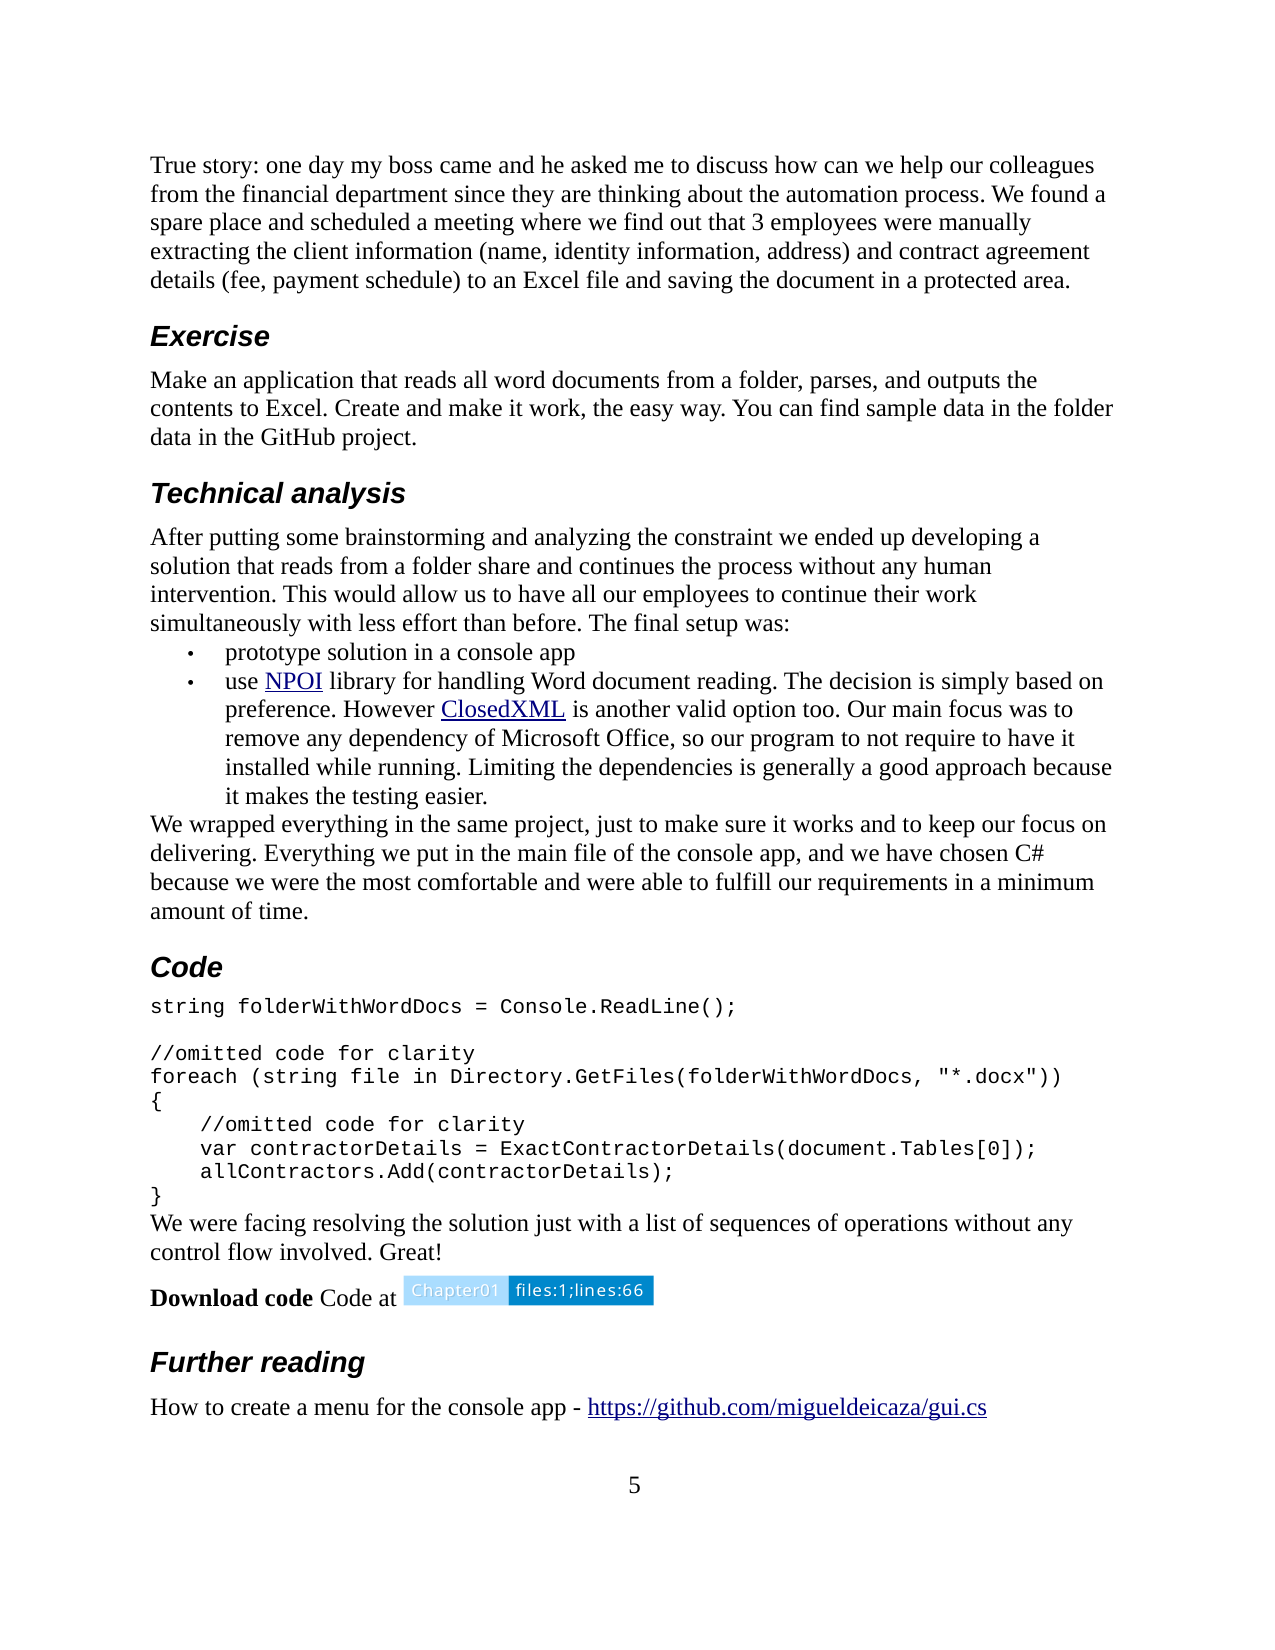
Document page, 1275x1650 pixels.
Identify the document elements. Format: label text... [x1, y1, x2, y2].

subtitle Exercise [150, 319, 1125, 352]
text allContractors.Add(contractorDetails); [150, 1161, 1125, 1185]
text //omitted code for clarity [150, 1114, 1125, 1137]
text string folderWithWordDocs = Console.ReadLine(); [150, 996, 1125, 1019]
text We wrapped everything in the same project, just to make sure it works and to keep our focus on delivering. Everything we put in the main file of the console app, and we have chosen C# because we were the most comfortable and were able to fulfill our requirements in a minimum amount of time. [150, 809, 1125, 924]
subtitle Further reading [150, 1346, 1125, 1379]
text True story: one day my boss came and he asked me to discuss how can we help our colleagues from the financial department since they are thinking about the automation process. We found a spare place and scheduled a meeting where we find out that 3 employees were manually extracting the client information (name, identity information, address) and contract agreement details (fee, payment schedule) to an Excel file and saving the document in a protected area. [150, 150, 1125, 294]
text foreach (string file in Directory.GetFiles(folderWithWordDocs, "*.docx")) [150, 1067, 1125, 1090]
text //omitted code for clarity [150, 1043, 1125, 1067]
text var contractorDetails = ExactContractorDetails(document.Tables[0]); [150, 1137, 1125, 1161]
subtitle Code [150, 949, 1125, 983]
list use NPOI library for handling Word document reading. The decision is simply based on preference. However ClosedXML is another valid option too. Our main focus was to remove any dependency of Microsoft Office, so our program to not require to have it installed while running. Limiting the dependencies is generally a good approach because it makes the testing easier. [187, 666, 1125, 809]
text We were facing resolving the solution just with a list of sequences of operations without any control flow involved. Great! [150, 1208, 1125, 1266]
text How to create a menu for the console app - https://github.com/migueldeicaza/gui.cs [150, 1392, 1125, 1420]
list prototype solution in a console app [187, 637, 1125, 666]
text Download code Code at [150, 1275, 1125, 1312]
text After putting some brainstorming and analyzing the constraint we ended up developing a solution that reads from a folder share and continues the process without any human intervention. This would allow us to have all our employees to continue their work simultaneously with less effort than before. The final setup was: [150, 522, 1125, 637]
text { [150, 1090, 1125, 1114]
text Make an application that reads all word documents from a folder, parses, and outputs the contents to Excel. Create and make it work, the easy way. You can find sample data in the folder data in the GitHub project. [150, 365, 1125, 451]
subtitle Technical analysis [150, 476, 1125, 509]
text } [150, 1185, 1125, 1208]
